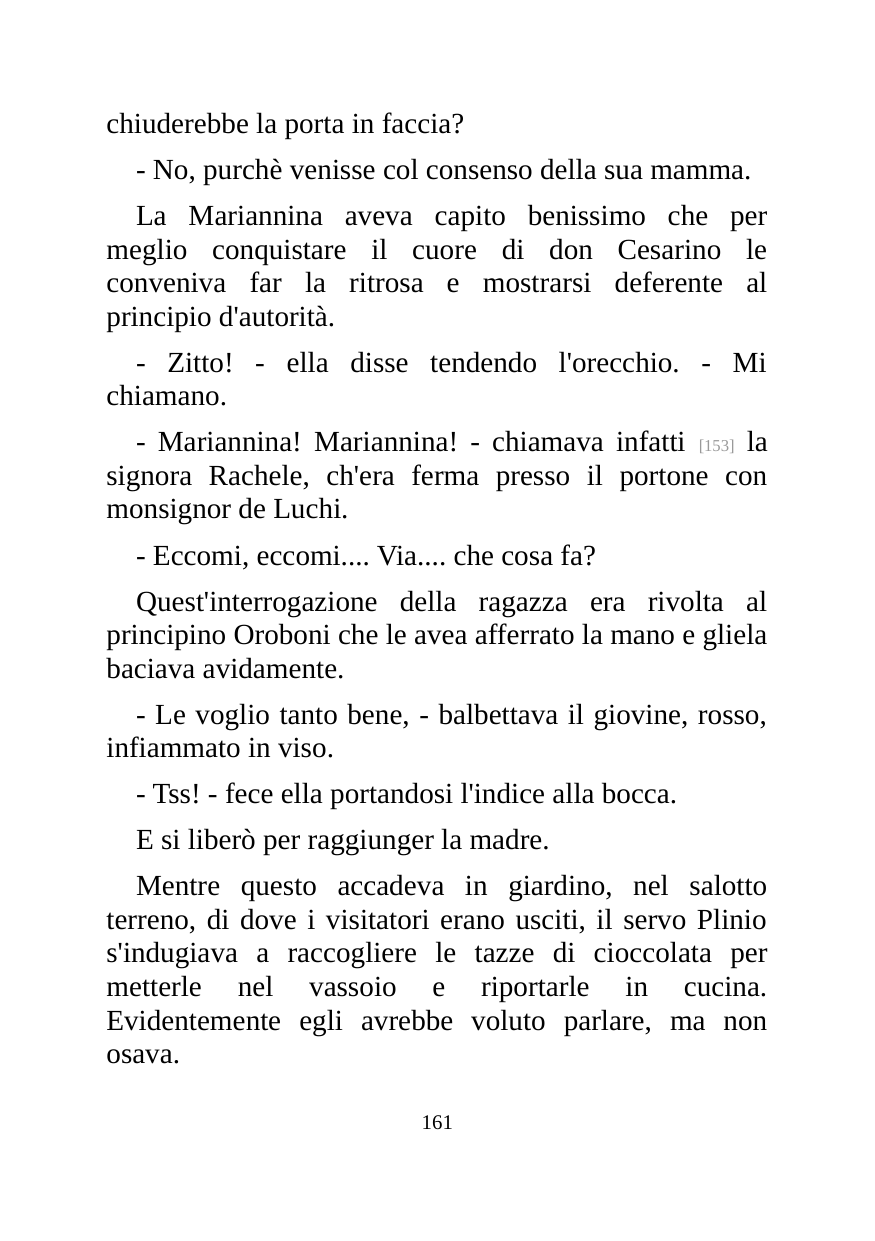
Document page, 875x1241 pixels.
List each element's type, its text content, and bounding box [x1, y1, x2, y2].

text La Mariannina aveva capito benissimo che per meglio conquistare il cuore di don Cesarino le conveniva far la ritrosa e mostrarsi deferente al principio d'autorità. [106, 198, 768, 332]
text - Mariannina! Mariannina! - chiamava infatti [153] la signora Rachele, ch'era ferma presso il portone con monsignor de Luchi. [106, 424, 768, 525]
text - No, purchè venisse col consenso della sua mamma. [106, 152, 768, 186]
text E si liberò per raggiunger la madre. [106, 822, 768, 856]
text - Zitto! - ella disse tendendo l'orecchio. - Mi chiamano. [106, 345, 768, 412]
text - Le voglio tanto bene, - balbettava il giovine, rosso, infiammato in viso. [106, 697, 768, 764]
text - Eccomi, eccomi.... Via.... che cosa fa? [106, 538, 768, 571]
text - Tss! - fece ella portandosi l'indice alla bocca. [106, 776, 768, 810]
text chiuderebbe la porta in faccia? [106, 106, 768, 140]
text Mentre questo accadeva in giardino, nel salotto terreno, di dove i visitatori erano usciti, il servo Plinio s'indugiava a raccogliere le tazze di cioccolata per metterle nel vassoio e riportarle in cucina. Evidentemente egli avrebbe voluto parlare, ma non osava. [106, 868, 768, 1070]
text Quest'interrogazione della ragazza era rivolta al principino Oroboni che le avea afferrato la mano e gliela baciava avidamente. [106, 584, 768, 684]
